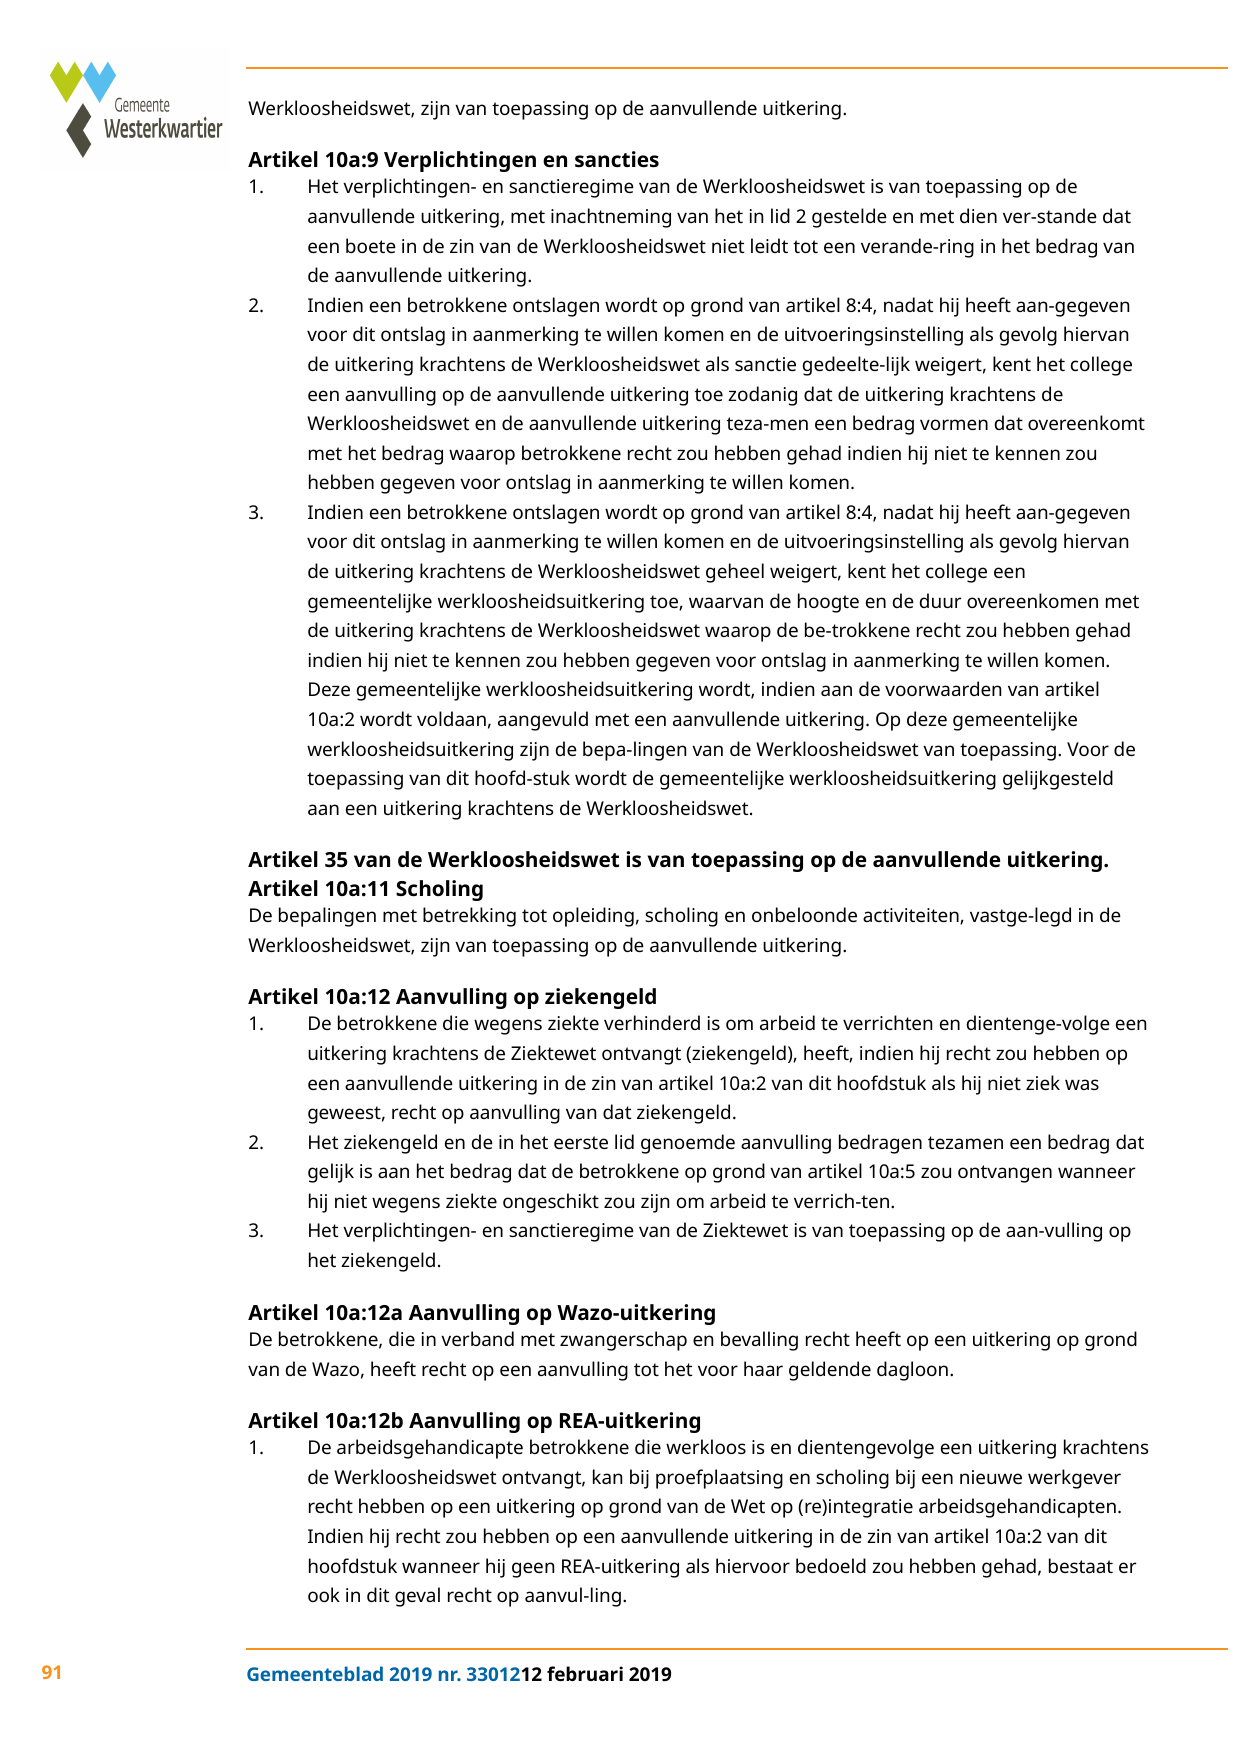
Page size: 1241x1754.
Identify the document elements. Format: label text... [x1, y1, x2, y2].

text Artikel 10a:9 Verplichtingen en sancties [248, 145, 1152, 174]
text De bepalingen met betrekking tot opleiding, scholing en onbeloonde activiteiten, vastge-legd in de Werkloosheidswet, zijn van toepassing op de aanvullende uitkering. [248, 902, 1152, 957]
text Artikel 10a:12 Aanvulling op ziekengeld [248, 982, 1152, 1011]
list Indien een betrokkene ontslagen wordt op grond van artikel 8:4, nadat hij heeft aan-gegeven voor dit ontslag in aanmerking te willen komen en de uitvoeringsinstelling als gevolg hiervan de uitkering krachtens de Werkloosheidswet als sanctie gedeelte-lijk weigert, kent het college een aanvulling op de aanvullende uitkering toe zodanig dat de uitkering krachtens de Werkloosheidswet en de aanvullende uitkering teza-men een bedrag vormen dat overeenkomt met het bedrag waarop betrokkene recht zou hebben gehad indien hij niet te kennen zou hebben gegeven voor ontslag in aanmerking te willen komen. [248, 292, 1152, 495]
list Indien een betrokkene ontslagen wordt op grond van artikel 8:4, nadat hij heeft aan-gegeven voor dit ontslag in aanmerking te willen komen en de uitvoeringsinstelling als gevolg hiervan de uitkering krachtens de Werkloosheidswet geheel weigert, kent het college een gemeentelijke werkloosheidsuitkering toe, waarvan de hoogte en de duur overeenkomen met de uitkering krachtens de Werkloosheidswet waarop de be-trokkene recht zou hebben gehad indien hij niet te kennen zou hebben gegeven voor ontslag in aanmerking te willen komen. Deze gemeentelijke werkloosheidsuitkering wordt, indien aan de voorwaarden van artikel 10a:2 wordt voldaan, aangevuld met een aanvullende uitkering. Op deze gemeentelijke werkloosheidsuitkering zijn de bepa-lingen van de Werkloosheidswet van toepassing. Voor de toepassing van dit hoofd-stuk wordt de gemeentelijke werkloosheidsuitkering gelijkgesteld aan een uitkering krachtens de Werkloosheidswet. [248, 499, 1152, 821]
picture [41, 47, 231, 172]
text Artikel 35 van de Werkloosheidswet is van toepassing op de aanvullende uitkering. Artikel 10a:11 Scholing [248, 845, 1152, 902]
list Het ziekengeld en de in het eerste lid genoemde aanvulling bedragen tezamen een bedrag dat gelijk is aan het bedrag dat de betrokkene op grond van artikel 10a:5 zou ontvangen wanneer hij niet wegens ziekte ongeschikt zou zijn om arbeid te verrich-ten. [248, 1129, 1152, 1214]
text Artikel 10a:12a Aanvulling op Wazo-uitkering [248, 1298, 1152, 1326]
list Het verplichtingen- en sanctieregime van de Werkloosheidswet is van toepassing op de aanvullende uitkering, met inachtneming van het in lid 2 gestelde en met dien ver-stande dat een boete in de zin van de Werkloosheidswet niet leidt tot een verande-ring in het bedrag van de aanvullende uitkering. [248, 174, 1152, 288]
list Het verplichtingen- en sanctieregime van de Ziektewet is van toepassing op de aan-vulling op het ziekengeld. [248, 1218, 1152, 1273]
text De betrokkene, die in verband met zwangerschap en bevalling recht heeft op een uitkering op grond van de Wazo, heeft recht op een aanvulling tot het voor haar geldende dagloon. [248, 1326, 1152, 1381]
text Werkloosheidswet, zijn van toepassing op de aanvullende uitkering. [248, 95, 1152, 121]
text Artikel 10a:12b Aanvulling op REA-uitkering [248, 1406, 1152, 1434]
list De arbeidsgehandicapte betrokkene die werkloos is en dientengevolge een uitkering krachtens de Werkloosheidswet ontvangt, kan bij proefplaatsing en scholing bij een nieuwe werkgever recht hebben op een uitkering op grond van de Wet op (re)integratie arbeidsgehandicapten. Indien hij recht zou hebben op een aanvullende uitkering in de zin van artikel 10a:2 van dit hoofdstuk wanneer hij geen REA-uitkering als hiervoor bedoeld zou hebben gehad, bestaat er ook in dit geval recht op aanvul-ling. [248, 1434, 1152, 1608]
list De betrokkene die wegens ziekte verhinderd is om arbeid te verrichten en dientenge-volge een uitkering krachtens de Ziektewet ontvangt (ziekengeld), heeft, indien hij recht zou hebben op een aanvullende uitkering in de zin van artikel 10a:2 van dit hoofdstuk als hij niet ziek was geweest, recht op aanvulling van dat ziekengeld. [248, 1011, 1152, 1125]
